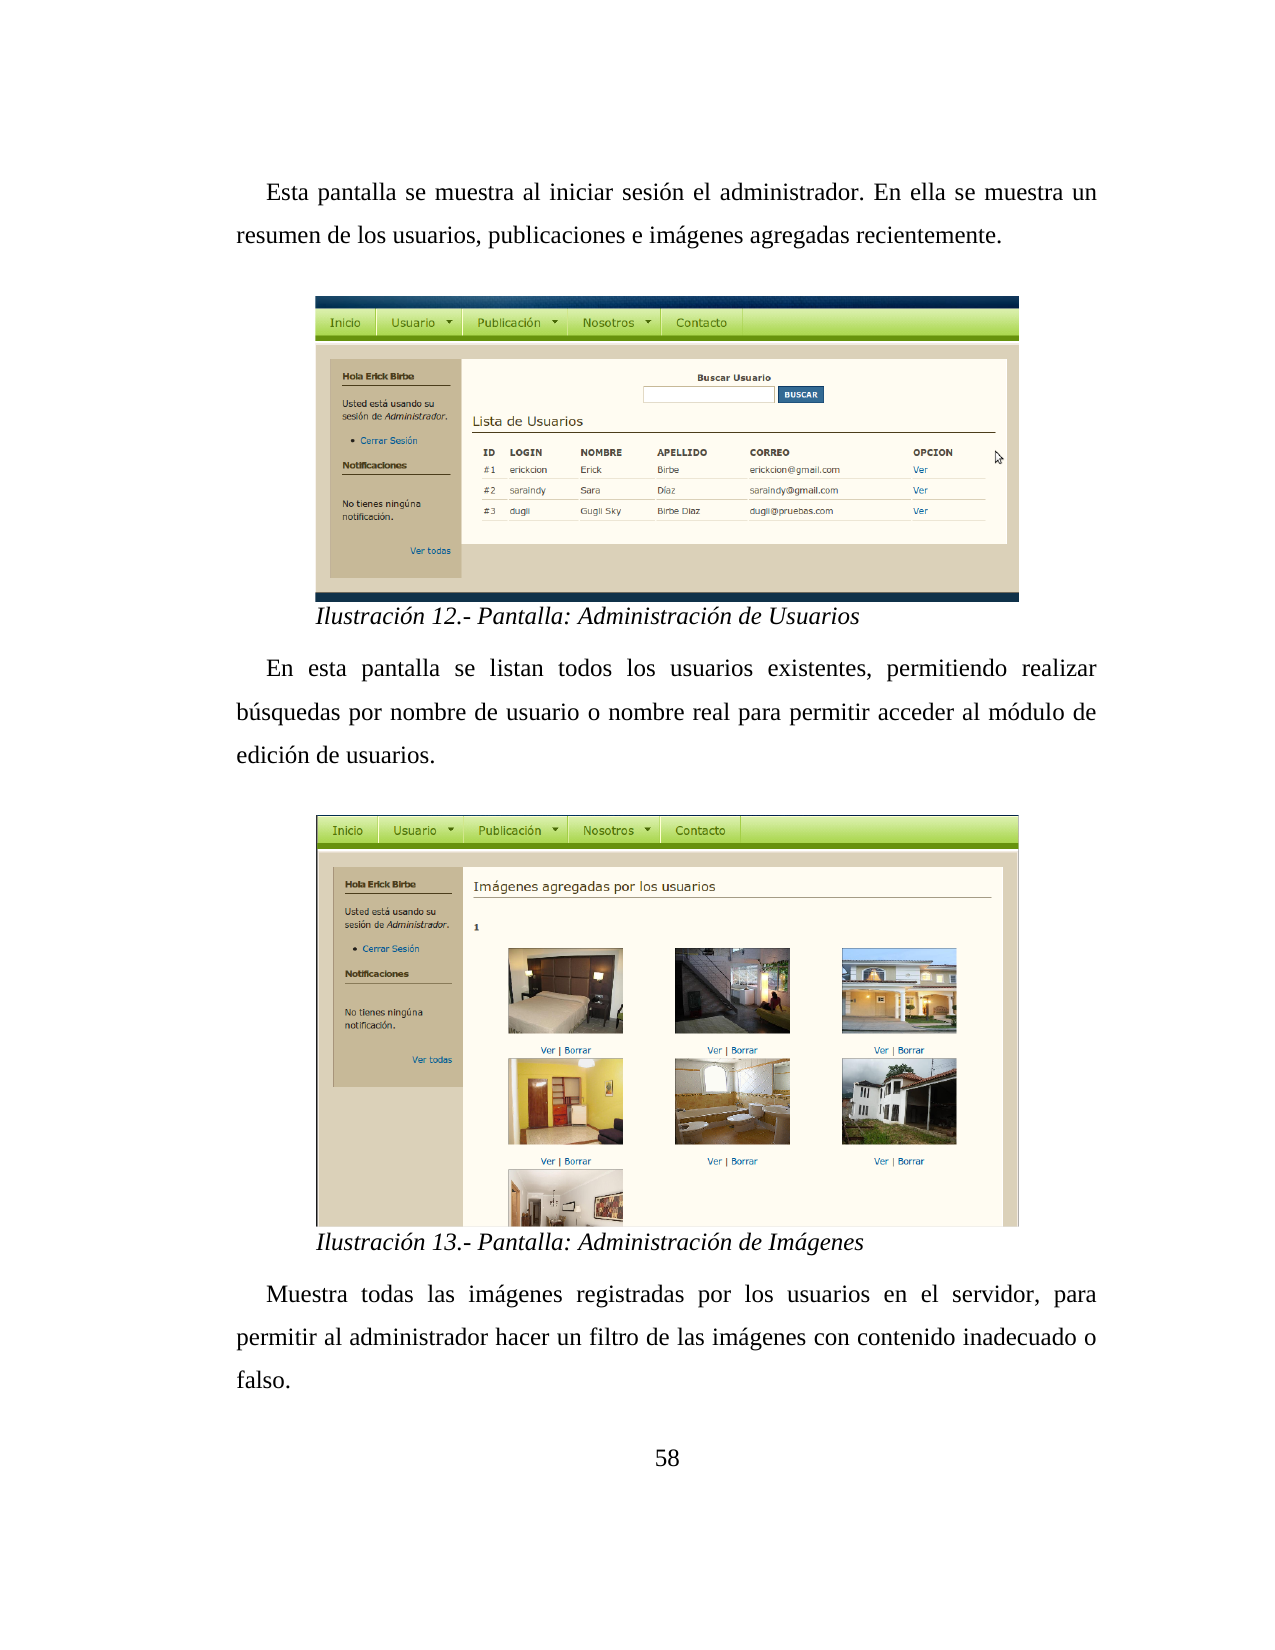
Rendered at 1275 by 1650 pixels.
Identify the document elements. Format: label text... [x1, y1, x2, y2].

text Esta pantalla se muestra al iniciar sesión el administrador. En ella se muestra un resumen de los usuarios, publicaciones e imágenes agregadas recientemente. [236, 177, 1098, 249]
picture [315, 296, 1019, 602]
picture [316, 815, 1019, 1227]
text En esta pantalla se listan todos los usuarios existentes, permitiendo realizar búsquedas por nombre de usuario o nombre real para permitir acceder al módulo de edición de usuarios. [236, 653, 1098, 768]
text Ilustración 12.- Pantalla: Administración de Usuarios [315, 602, 1019, 630]
text Muestra todas las imágenes registradas por los usuarios en el servidor, para permitir al administrador hacer un filtro de las imágenes con contenido inadecuado o falso. [236, 1279, 1098, 1394]
text Ilustración 13.- Pantalla: Administración de Imágenes [316, 1227, 1018, 1256]
